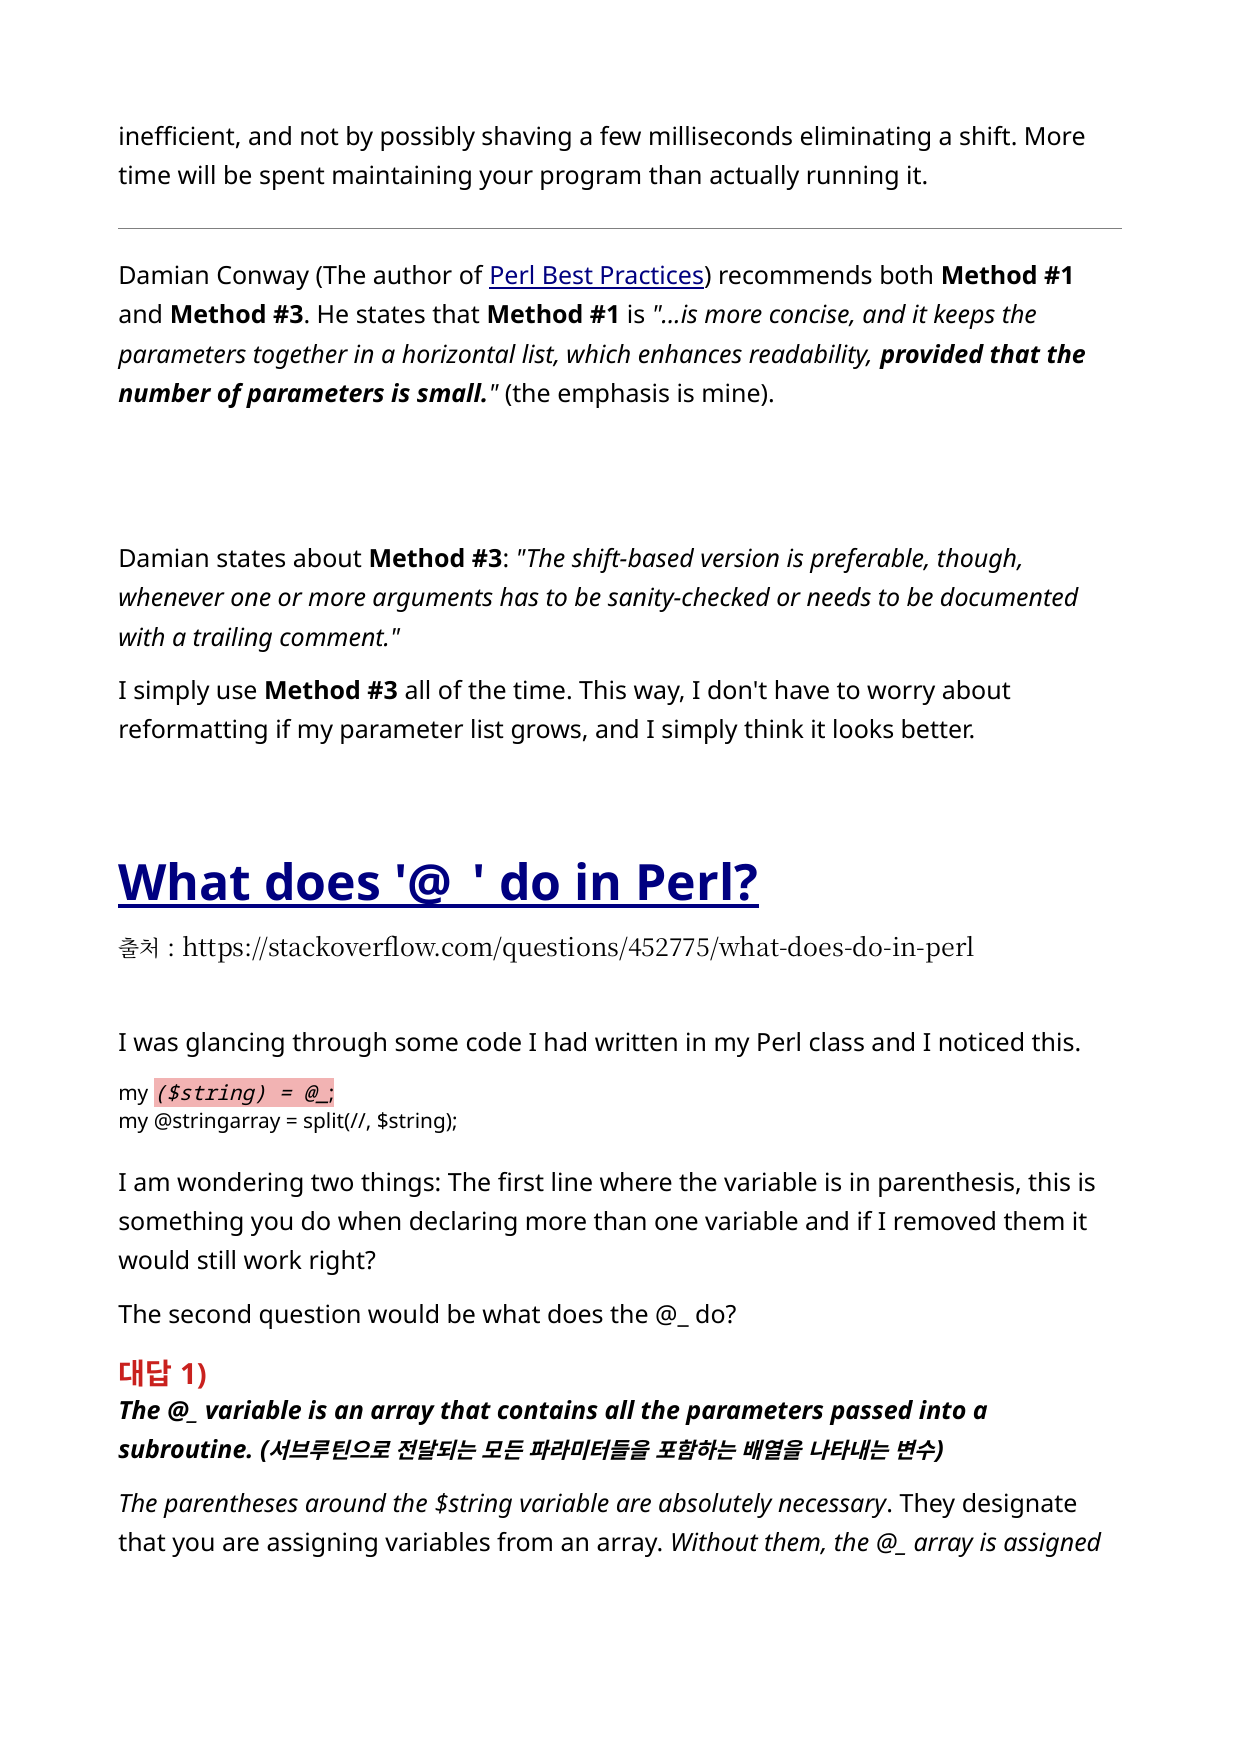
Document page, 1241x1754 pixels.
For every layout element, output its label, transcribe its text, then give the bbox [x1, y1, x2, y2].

subtitle What does '@_' do in Perl? [118, 847, 1122, 915]
text The second question would be what does the @_ do? [118, 1297, 1122, 1331]
text Damian states about Method #3: "The shift-based version is preferable, though, whenever one or more arguments has to be sanity-checked or needs to be documented with a trailing comment." [118, 541, 1122, 653]
text The @_ variable is an array that contains all the parameters passed into a subroutine. (서브루틴으로 전달되는 모든 파라미터들을 포함하는 배열을 나타내는 변수) [118, 1393, 1122, 1466]
text my @stringarray = split(//, $string); [118, 1107, 1122, 1135]
text my ($string) = @_; [118, 1078, 1122, 1107]
text Damian Conway (The author of Perl Best Practices) recommends both Method #1 and Method #3. He states that Method #1 is "...is more concise, and it keeps the parameters together in a horizontal list, which enhances readability, provided that the number of parameters is small." (the emphasis is mine). [118, 258, 1122, 409]
text The parentheses around the $string variable are absolutely necessary. They designate that you are assigning variables from an array. Without them, the @_ array is assigned [118, 1486, 1122, 1559]
text I am wondering two things: The first line where the variable is in parenthesis, this is something you do when declaring more than one variable and if I removed them it would still work right? [118, 1164, 1122, 1277]
text inefficient, and not by possibly shaving a few milliseconds eliminating a shift. More time will be spent maintaining your program than actually running it. [118, 118, 1122, 191]
text 출처 : https://stackoverflow.com/questions/452775/what-does-do-in-perl [118, 927, 1122, 963]
text I simply use Method #3 all of the time. This way, I don't have to worry about reformatting if my parameter list grows, and I simply think it looks better. [118, 673, 1122, 746]
text 대답 1) [118, 1350, 1122, 1393]
text I was glancing through some code I had written in my Perl class and I noticed this. [118, 1024, 1122, 1058]
